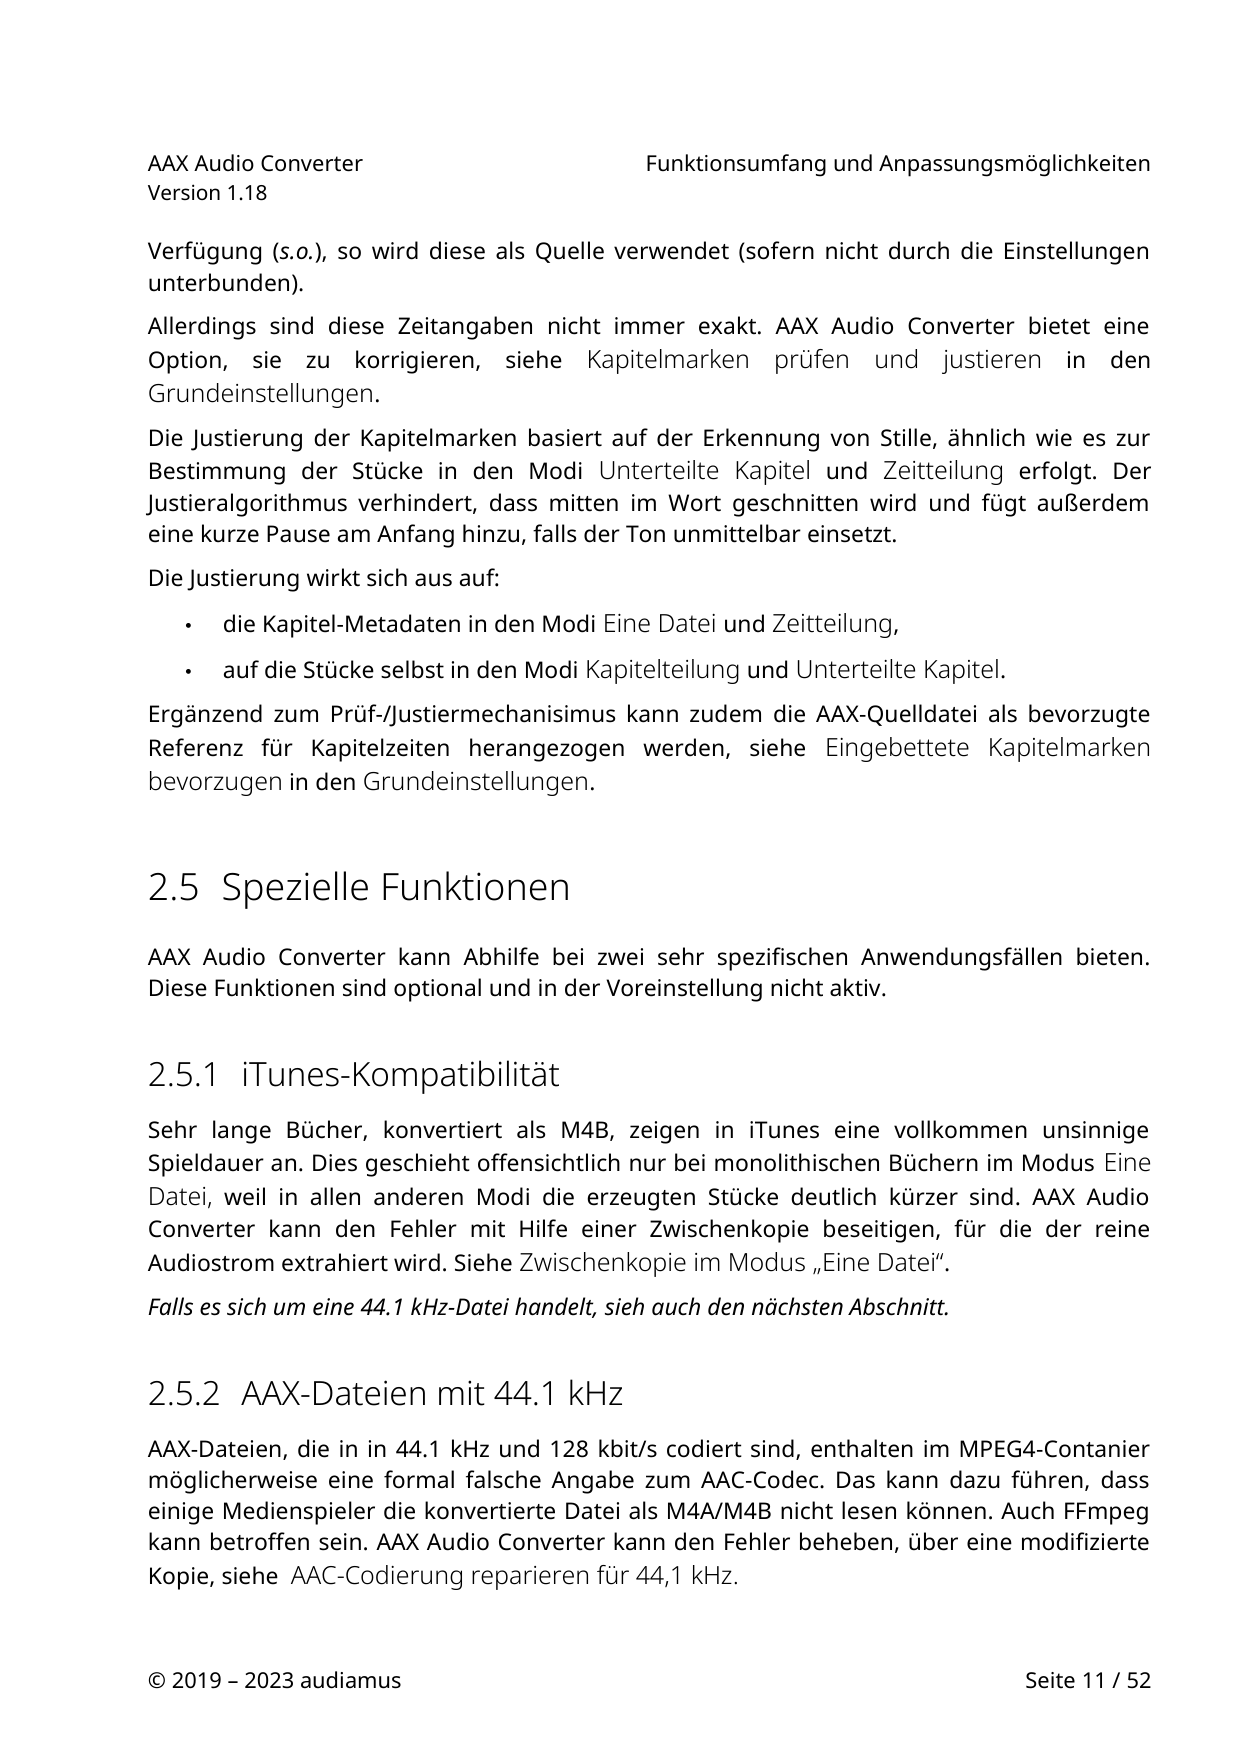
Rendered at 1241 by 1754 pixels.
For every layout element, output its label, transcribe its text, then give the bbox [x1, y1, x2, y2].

text Verfügung (s.o.), so wird diese als Quelle verwendet (sofern nicht durch die Einstellungen unterbunden). [148, 235, 1152, 298]
text Ergänzend zum Prüf-/Justiermechanisimus kann zudem die AAX-Quelldatei als bevorzugte Referenz für Kapitelzeiten herangezogen werden, siehe Eingebettete Kapitelmarken bevorzugen in den Grundeinstellungen. [148, 698, 1152, 797]
subtitle AAX-Dateien mit 44.1 kHz [148, 1369, 1152, 1415]
text AAX-Dateien, die in in 44.1 kHz und 128 kbit/s codiert sind, enthalten im MPEG4-Contanier möglicherweise eine formal falsche Angabe zum AAC-Codec. Das kann dazu führen, dass einige Medienspieler die konvertierte Datei als M4A/M4B nicht lesen können. Auch FFmpeg kann betroffen sein. AAX Audio Converter kann den Fehler beheben, über eine modifizierte Kopie, siehe AAC-Codierung reparieren für 44,1 kHz. [148, 1432, 1152, 1591]
subtitle iTunes-Kompatibilität [148, 1051, 1152, 1096]
list auf die Stücke selbst in den Modi Kapitelteilung und Unterteilte Kapitel. [185, 652, 1152, 686]
subtitle Spezielle Funktionen [148, 860, 1152, 911]
text Allerdings sind diese Zeitangaben nicht immer exakt. AAX Audio Converter bietet eine Option, sie zu korrigieren, siehe Kapitelmarken prüfen und justieren in den Grundeinstellungen. [148, 310, 1152, 409]
text Die Justierung der Kapitelmarken basiert auf der Erkennung von Stille, ähnlich wie es zur Bestimmung der Stücke in den Modi Unterteilte Kapitel und Zeitteilung erfolgt. Der Justieralgorithmus verhindert, dass mitten im Wort geschnitten wird und fügt außerdem eine kurze Pause am Anfang hinzu, falls der Ton unmittelbar einsetzt. [148, 422, 1152, 549]
text Falls es sich um eine 44.1 kHz-Datei handelt, sieh auch den nächsten Abschnitt. [148, 1291, 1152, 1322]
text Sehr lange Bücher, konvertiert als M4B, zeigen in iTunes eine vollkommen unsinnige Spieldauer an. Dies geschieht offensichtlich nur bei monolithischen Büchern im Modus Eine Datei, weil in allen anderen Modi die erzeugten Stücke deutlich kürzer sind. AAX Audio Converter kann den Fehler mit Hilfe einer Zwischenkopie beseitigen, für die der reine Audiostrom extrahiert wird. Siehe Zwischenkopie im Modus „Eine Datei“. [148, 1114, 1152, 1278]
text AAX Audio Converter kann Abhilfe bei zwei sehr spezifischen Anwendungsfällen bieten. Diese Funktionen sind optional und in der Voreinstellung nicht aktiv. [148, 941, 1152, 1003]
text Die Justierung wirkt sich aus auf: [148, 562, 1152, 593]
list die Kapitel-Metadaten in den Modi Eine Datei und Zeitteilung, [185, 606, 1152, 639]
